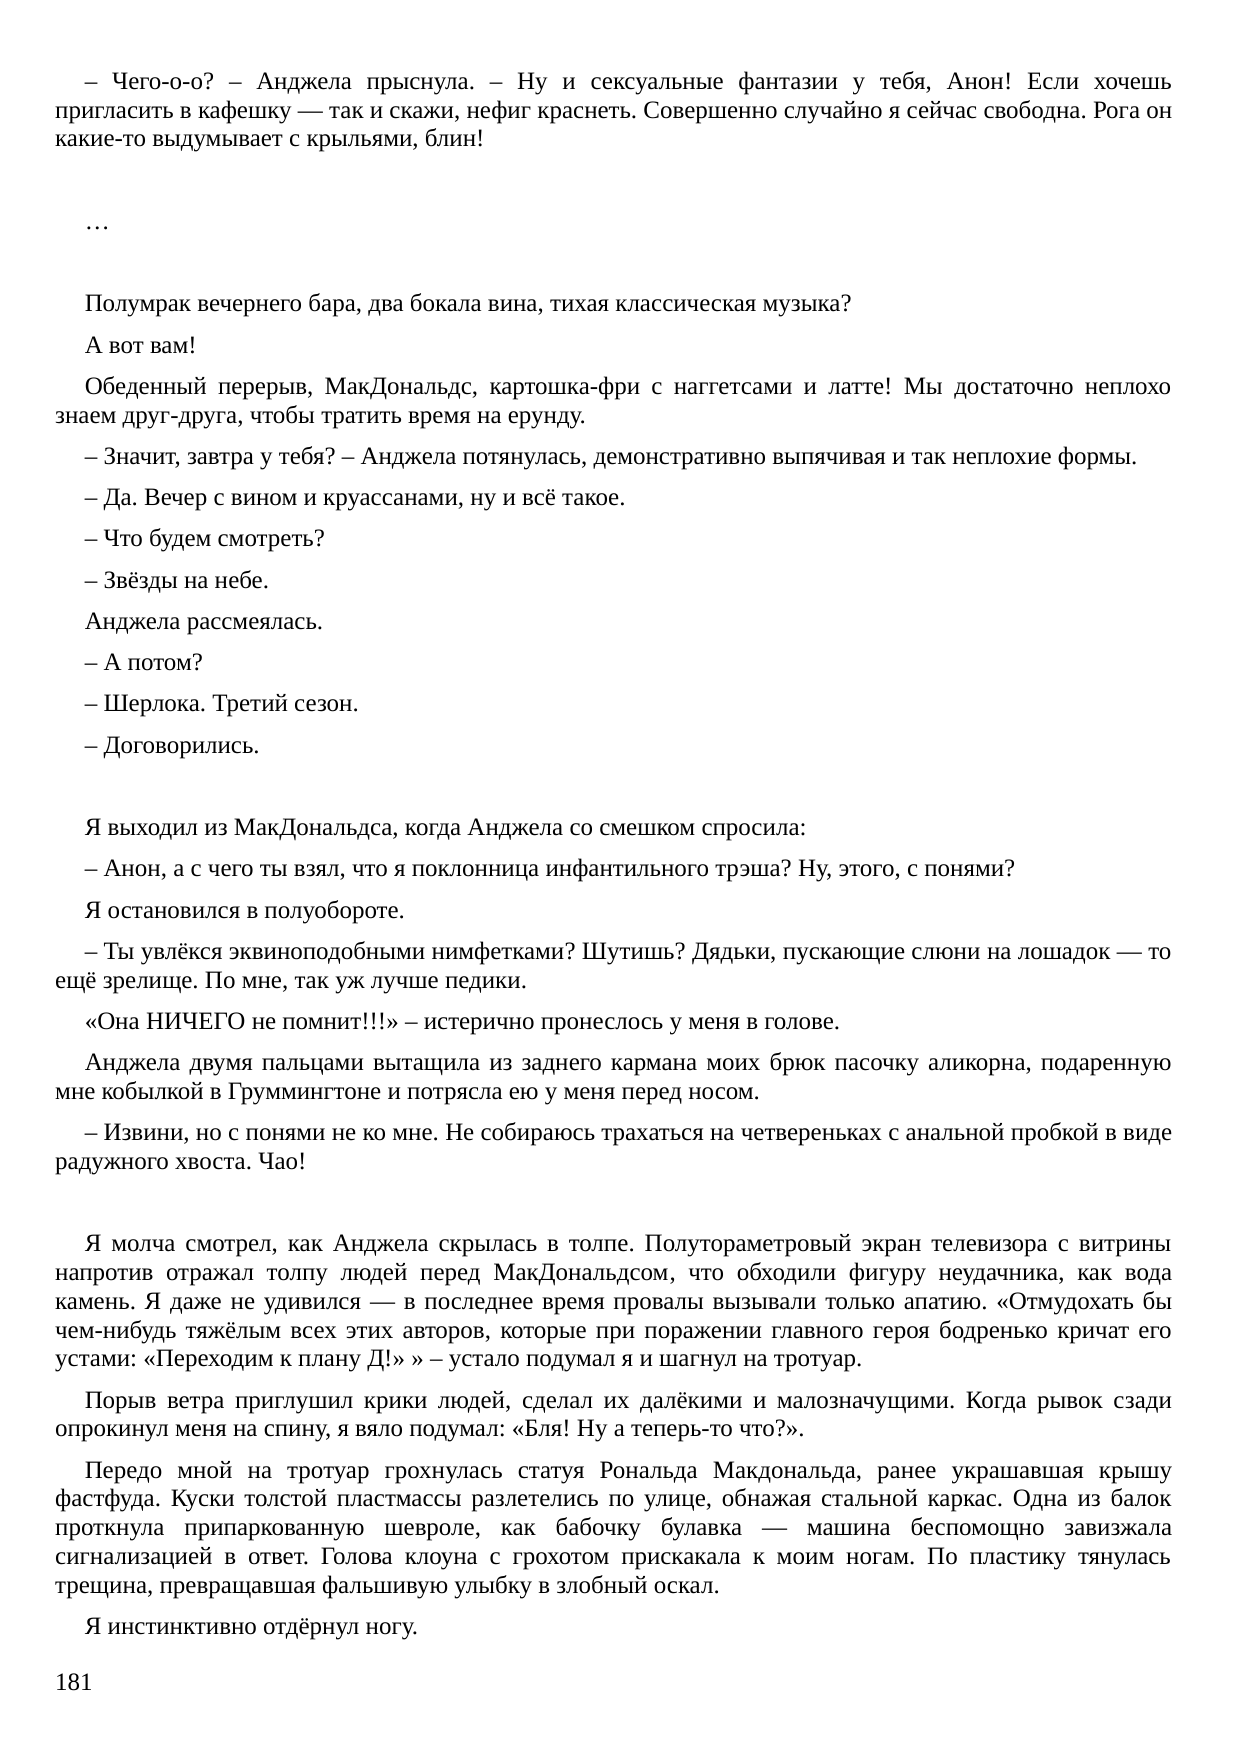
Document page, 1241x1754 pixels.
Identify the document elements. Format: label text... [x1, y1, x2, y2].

text – Значит, завтра у тебя? – Анджела потянулась, демонстративно выпячивая и так неплохие формы. [55, 441, 1173, 470]
text Я инстинктивно отдёрнул ногу. [55, 1611, 1173, 1640]
text Порыв ветра приглушил крики людей, сделал их далёкими и малозначущими. Когда рывок сзади опрокинул меня на спину, я вяло подумал: «Бля! Ну а теперь-то что?». [55, 1385, 1173, 1442]
text – Да. Вечер с вином и круассанами, ну и всё такое. [55, 482, 1173, 511]
text – Ты увлёкся эквиноподобными нимфетками? Шутишь? Дядьки, пускающие слюни на лошадок — то ещё зрелище. По мне, так уж лучше педики. [55, 936, 1173, 993]
text … [55, 206, 1173, 235]
text «Она НИЧЕГО не помнит!!!» – истерично пронеслось у меня в голове. [55, 1006, 1173, 1035]
text – Что будем смотреть? [55, 523, 1173, 552]
text – Шерлока. Третий сезон. [55, 688, 1173, 717]
text Анджела рассмеялась. [55, 606, 1173, 635]
text Я выходил из МакДональдса, когда Анджела со смешком спросила: [55, 812, 1173, 841]
text Я остановился в полуобороте. [55, 895, 1173, 923]
text – Договорились. [55, 730, 1173, 758]
text – Звёзды на небе. [55, 565, 1173, 593]
text Я молча смотрел, как Анджела скрылась в толпе. Полутораметровый экран телевизора с витрины напротив отражал толпу людей перед МакДональдсом, что обходили фигуру неудачника, как вода камень. Я даже не удивился — в последнее время провалы вызывали только апатию. «Отмудохать бы чем-нибудь тяжёлым всех этих авторов, которые при поражении главного героя бодренько кричат его устами: «Переходим к плану Д!» » – устало подумал я и шагнул на тротуар. [55, 1228, 1173, 1372]
text Анджела двумя пальцами вытащила из заднего кармана моих брюк пасочку аликорна, подаренную мне кобылкой в Груммингтоне и потрясла ею у меня перед носом. [55, 1047, 1173, 1105]
text А вот вам! [55, 330, 1173, 358]
text – Анон, а с чего ты взял, что я поклонница инфантильного трэша? Ну, этого, с понями? [55, 853, 1173, 882]
text Передо мной на тротуар грохнулась статуя Рональда Макдональда, ранее украшавшая крышу фастфуда. Куски толстой пластмассы разлетелись по улице, обнажая стальной каркас. Одна из балок проткнула припаркованную шевроле, как бабочку булавка — машина беспомощно завизжала сигнализацией в ответ. Голова клоуна с грохотом прискакала к моим ногам. По пластику тянулась трещина, превращавшая фальшивую улыбку в злобный оскал. [55, 1455, 1173, 1598]
text Обеденный перерыв, МакДональдс, картошка-фри с наггетсами и латте! Мы достаточно неплохо знаем друг-друга, чтобы тратить время на ерунду. [55, 371, 1173, 428]
text – А потом? [55, 647, 1173, 676]
text – Чего-о-о? – Анджела прыснула. – Ну и сексуальные фантазии у тебя, Анон! Если хочешь пригласить в кафешку — так и скажи, нефиг краснеть. Совершенно случайно я сейчас свободна. Рога он какие-то выдумывает с крыльями, блин! [55, 66, 1173, 152]
text Полумрак вечернего бара, два бокала вина, тихая классическая музыка? [55, 288, 1173, 317]
text – Извини, но с понями не ко мне. Не собираюсь трахаться на четвереньках с анальной пробкой в виде радужного хвоста. Чао! [55, 1117, 1173, 1175]
